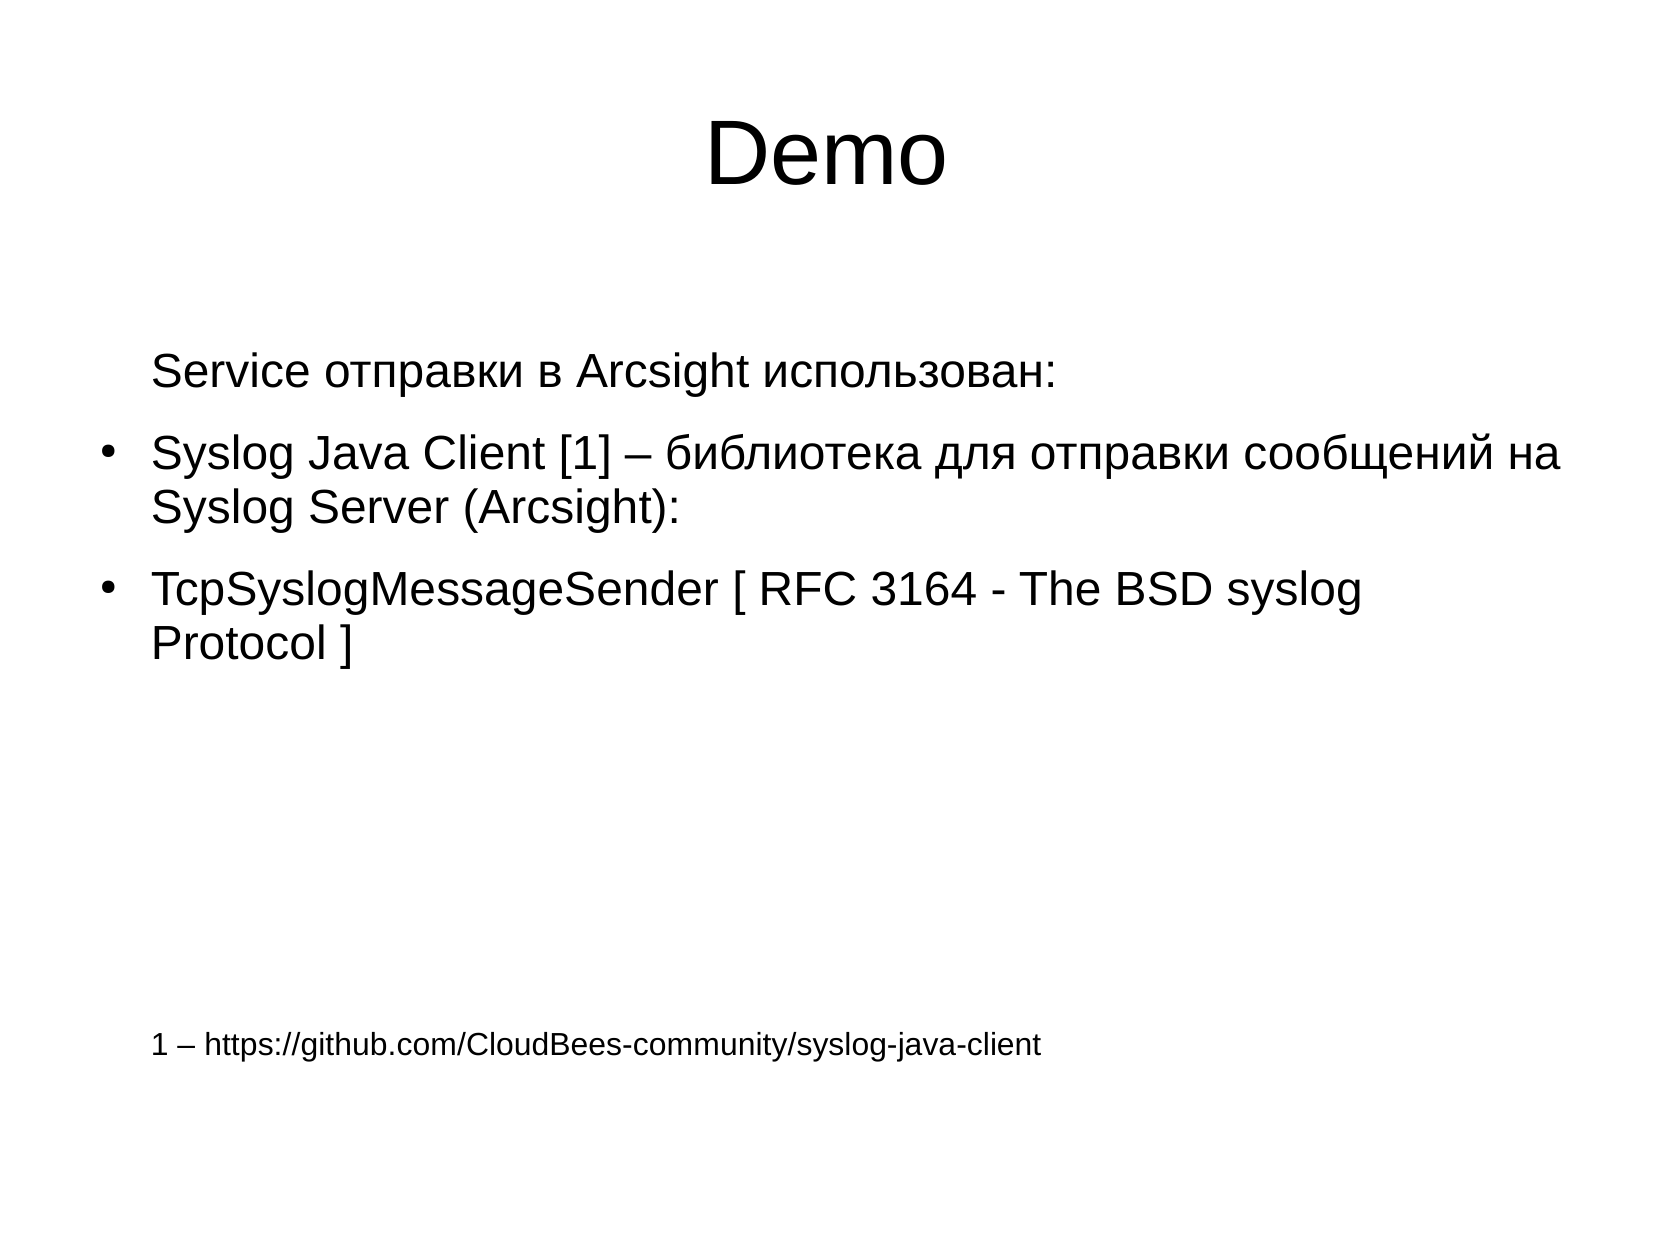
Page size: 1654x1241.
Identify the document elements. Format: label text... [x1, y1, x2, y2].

list Service отправки в Arcsight использован: Syslog Java Client [1] – библиотека для отправки сообщений на Syslog Server (Arcsight): TcpSyslogMessageSender [ RFC 3164 - The BSD syslog Protocol ] 1 – https://github.com/CloudBees-community/syslog-java-client [82, 343, 1571, 1063]
title Demo [82, 49, 1571, 257]
